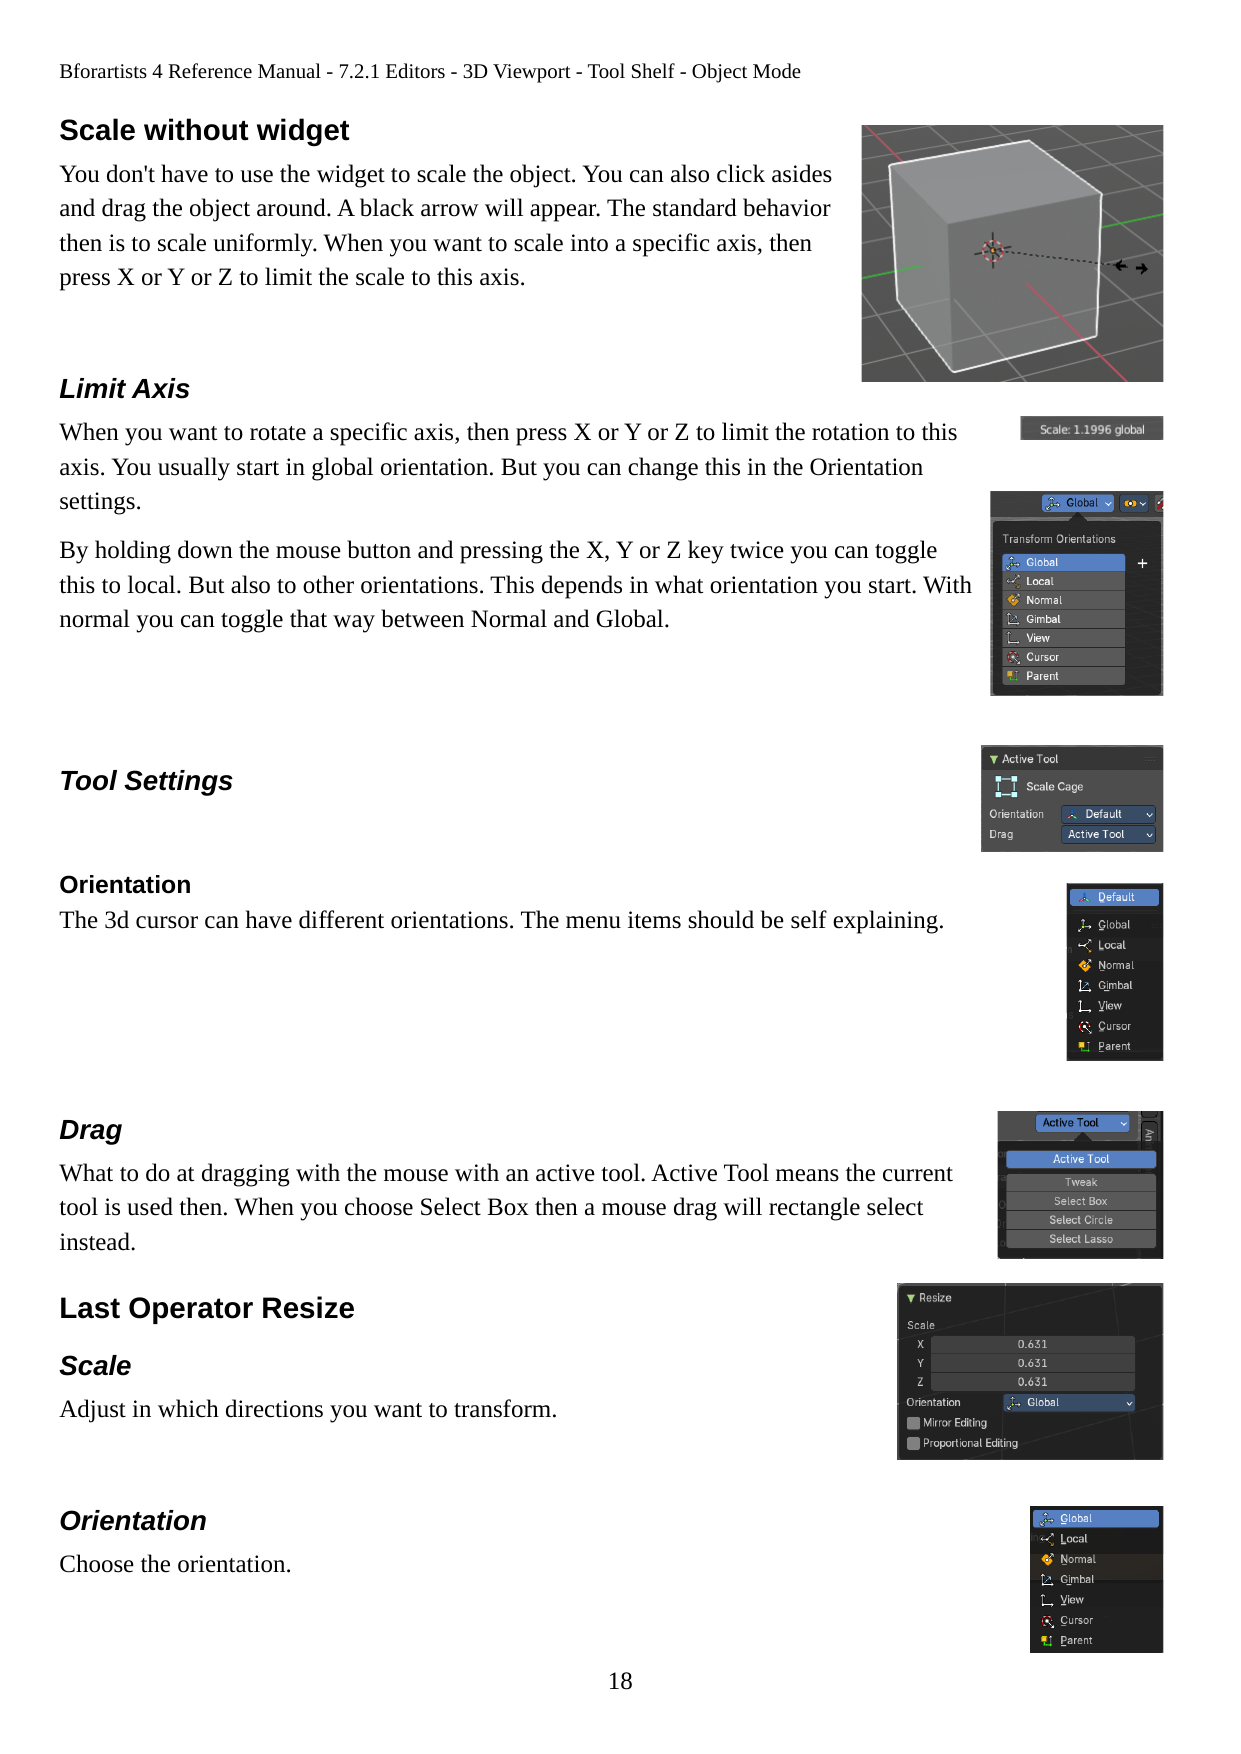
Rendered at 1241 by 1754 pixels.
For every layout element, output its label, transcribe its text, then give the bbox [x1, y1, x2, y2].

picture [990, 491, 1164, 696]
subtitle [1164, 1290, 1181, 1324]
subtitle [1164, 1113, 1181, 1145]
subtitle Drag [59, 1113, 997, 1145]
subtitle Orientation [59, 1504, 1181, 1536]
text What to do at dragging with the mouse with an active tool. Active Tool means the current tool is used then. When you choose Select Box then a mouse drag will rectangle select instead. [59, 1158, 997, 1256]
picture [1030, 1506, 1164, 1653]
picture [997, 1111, 1164, 1259]
subtitle Scale [59, 1349, 897, 1381]
picture [861, 125, 1164, 382]
subtitle [1164, 764, 1181, 796]
picture [981, 745, 1164, 852]
subtitle [1164, 1349, 1181, 1381]
text The 3d cursor can have different orientations. The menu items should be self explaining. [59, 905, 1066, 933]
subtitle Scale without widget [59, 113, 1181, 146]
text Choose the orientation. [59, 1549, 1030, 1577]
picture [1020, 416, 1164, 440]
text When you want to rotate a specific axis, then press X or Y or Z to limit the rotation to this axis. You usually start in global orientation. But you can change this in the Orientation settings. [59, 417, 1181, 515]
text [1164, 1549, 1181, 1577]
subtitle Limit Axis [59, 373, 1181, 405]
subtitle Orientation [59, 870, 1181, 898]
subtitle Tool Settings [59, 764, 981, 796]
subtitle Last Operator Resize [59, 1290, 897, 1324]
picture [1066, 883, 1164, 1061]
picture [897, 1283, 1164, 1460]
text By holding down the mouse button and pressing the X, Y or Z key twice you can toggle this to local. But also to other orientations. This depends in what orientation you start. With normal you can toggle that way between Normal and Global. [59, 535, 990, 633]
text You don't have to use the widget to scale the object. You can also click asides and drag the object around. A black arrow will appear. The standard behavior then is to scale uniformly. When you want to scale into a specific axis, then press X or Y or Z to limit the scale to this axis. [59, 159, 861, 291]
text Adjust in which directions you want to transform. [59, 1394, 897, 1422]
